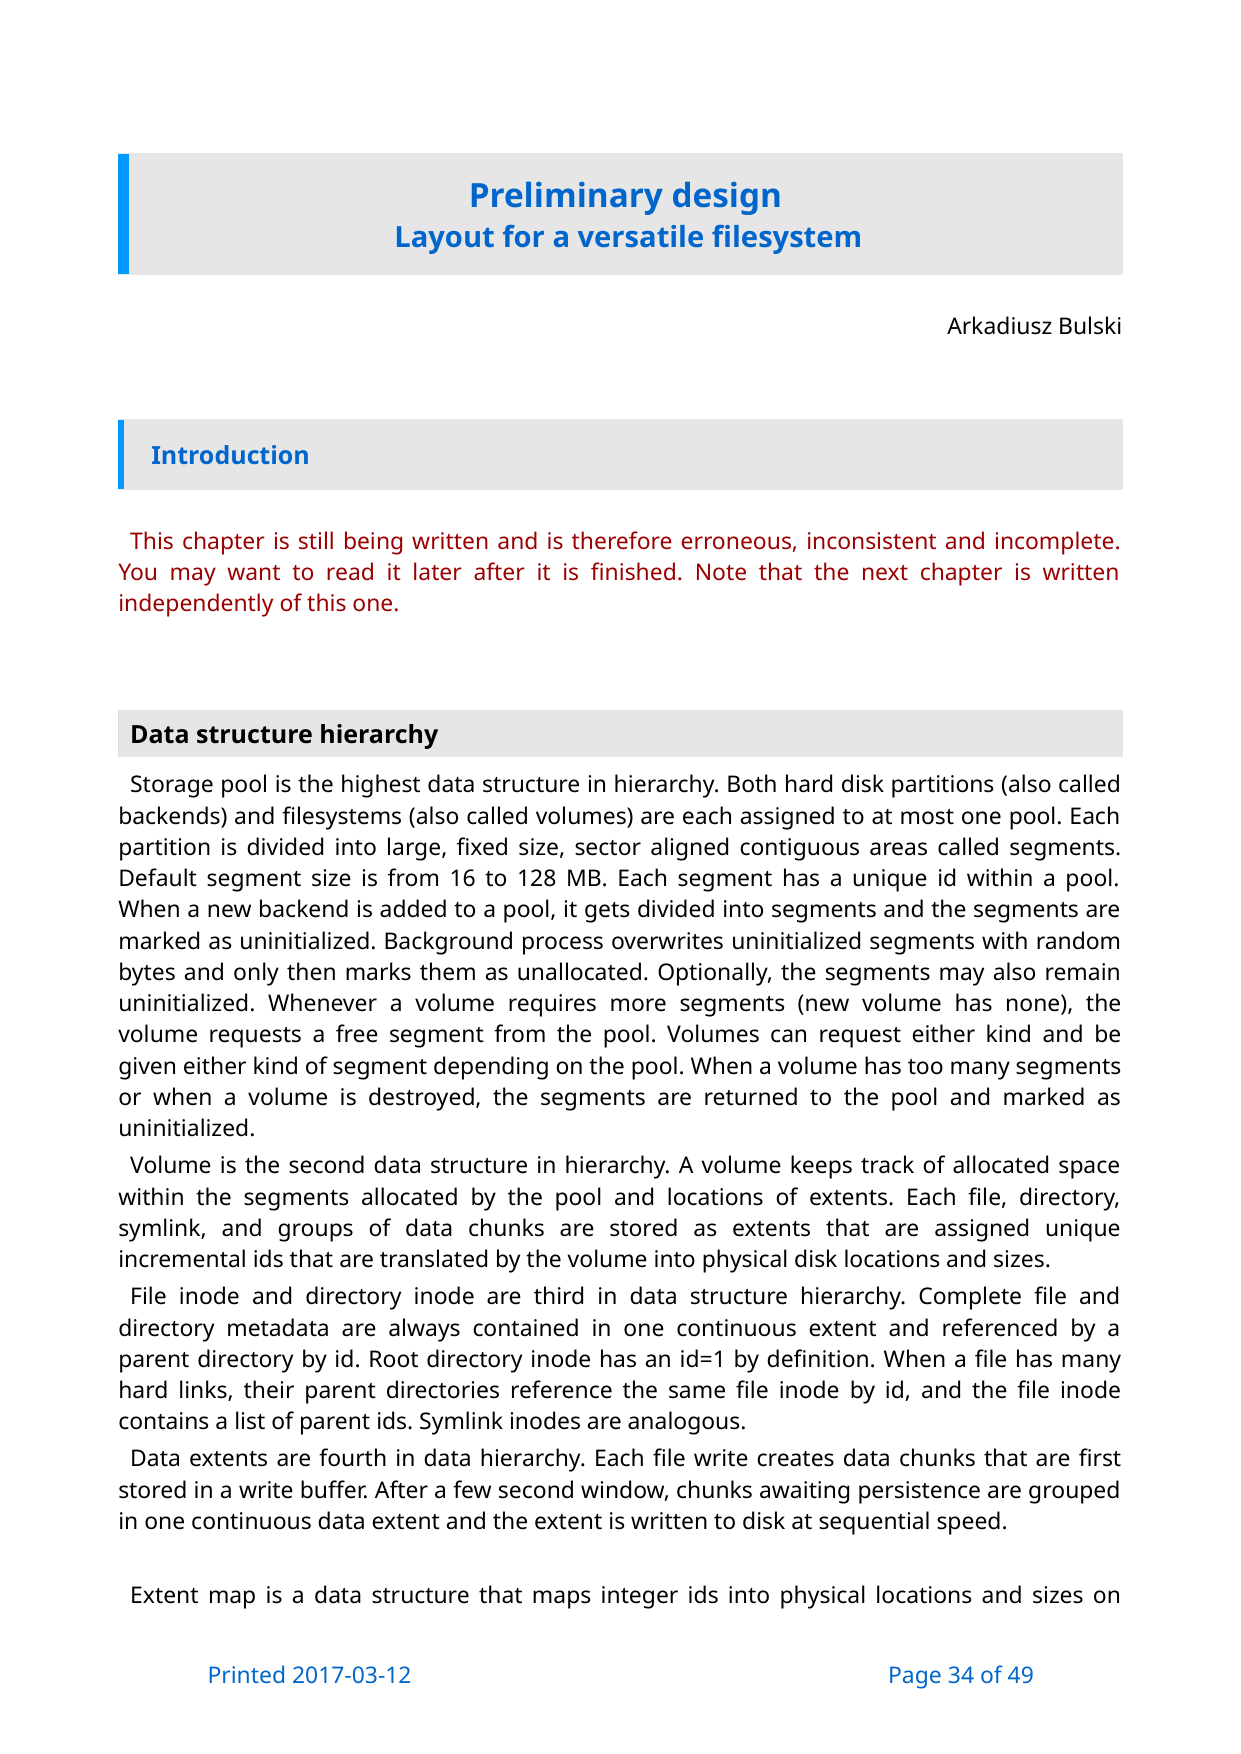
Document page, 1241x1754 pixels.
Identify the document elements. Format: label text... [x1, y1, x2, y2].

text File inode and directory inode are third in data structure hierarchy. Complete file and directory metadata are always contained in one continuous extent and referenced by a parent directory by id. Root directory inode has an id=1 by definition. When a file has many hard links, their parent directories reference the same file inode by id, and the file inode contains a list of parent ids. Symlink inodes are analogous. [118, 1280, 1122, 1436]
subtitle Introduction [124, 421, 1122, 489]
text Storage pool is the highest data structure in hierarchy. Both hard disk partitions (also called backends) and filesystems (also called volumes) are each assigned to at most one pool. Each partition is divided into large, fixed size, sector aligned contiguous areas called segments. Default segment size is from 16 to 128 MB. Each segment has a unique id within a pool. When a new backend is added to a pool, it gets divided into segments and the segments are marked as uninitialized. Background process overwrites uninitialized segments with random bytes and only then marks them as unallocated. Optionally, the segments may also remain uninitialized. Whenever a volume requires more segments (new volume has none), the volume requests a free segment from the pool. Volumes can request either kind and be given either kind of segment depending on the pool. When a volume has too many segments or when a volume is destroyed, the segments are returned to the pool and marked as uninitialized. [118, 768, 1122, 1143]
subtitle Data structure hierarchy [119, 711, 1122, 756]
text Volume is the second data structure in hierarchy. A volume keeps track of allocated space within the segments allocated by the pool and locations of extents. Each file, directory, symlink, and groups of data chunks are stored as extents that are assigned unique incremental ids that are translated by the volume into physical disk locations and sizes. [118, 1149, 1122, 1274]
text Data extents are fourth in data hierarchy. Each file write creates data chunks that are first stored in a write buffer. After a few second window, chunks awaiting persistence are grouped in one continuous data extent and the extent is written to disk at sequential speed. [118, 1442, 1122, 1536]
text Arkadiusz Bulski [118, 310, 1122, 341]
text This chapter is still being written and is therefore erroneous, inconsistent and incomplete. You may want to read it later after it is finished. Note that the next chapter is written independently of this one. [118, 524, 1122, 618]
subtitle Preliminary design Layout for a versatile filesystem [129, 155, 1122, 274]
text Extent map is a data structure that maps integer ids into physical locations and sizes on [118, 1579, 1122, 1611]
